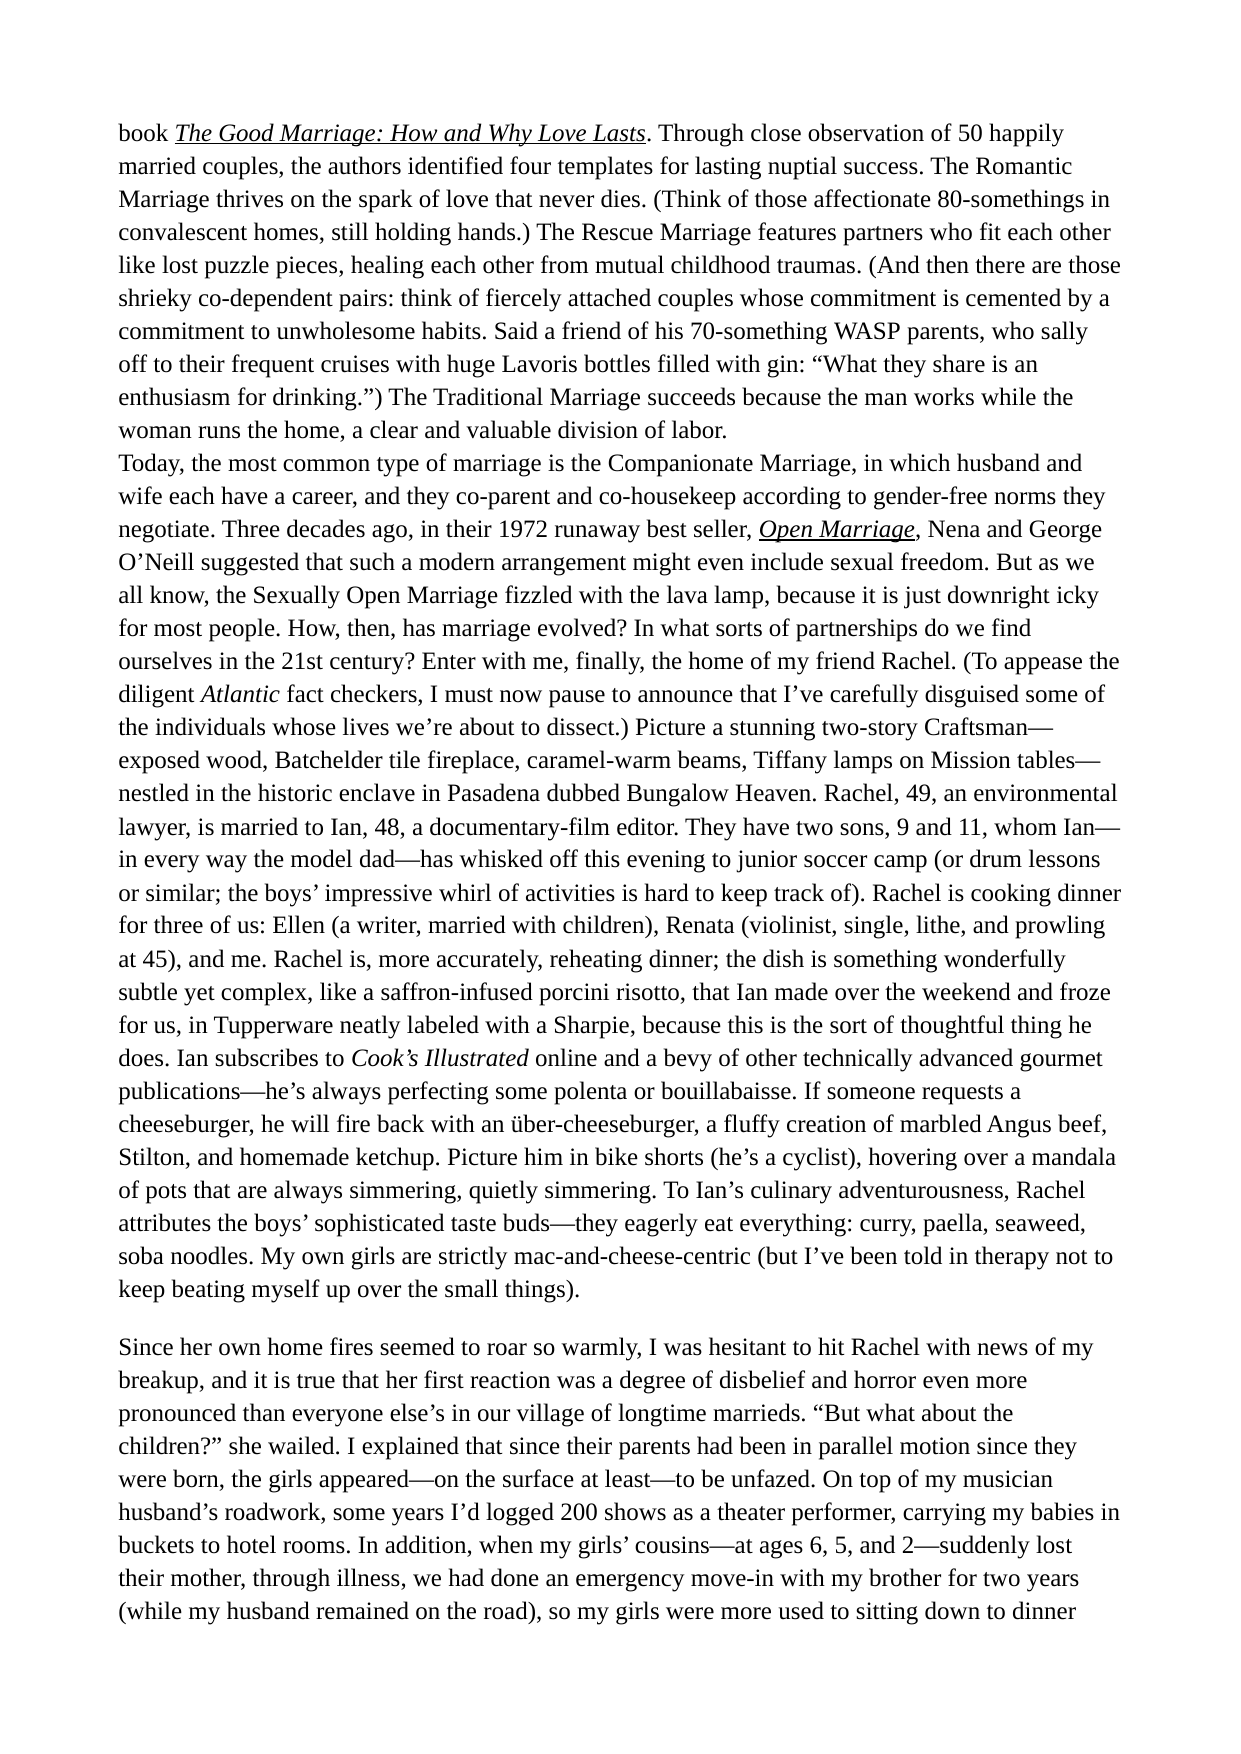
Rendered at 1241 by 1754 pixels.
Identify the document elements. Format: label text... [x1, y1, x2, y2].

text Since her own home fires seemed to roar so warmly, I was hesitant to hit Rachel with news of my breakup, and it is true that her first reaction was a degree of disbelief and horror even more pronounced than everyone else’s in our village of longtime marrieds. “But what about the children?” she wailed. I explained that since their parents had been in parallel motion since they were born, the girls appeared—on the surface at least—to be unfazed. On top of my musician husband’s roadwork, some years I’d logged 200 shows as a theater performer, carrying my babies in buckets to hotel rooms. In addition, when my girls’ cousins—at ages 6, 5, and 2—suddenly lost their mother, through illness, we had done an emergency move-in with my brother for two years (while my husband remained on the road), so my girls were more used to sitting down to dinner [118, 1332, 1122, 1625]
text Today, the most common type of marriage is the Companionate Marriage, in which husband and wife each have a career, and they co-parent and co-housekeep according to gender-free norms they negotiate. Three decades ago, in their 1972 runaway best seller, Open Marriage, Nena and George O’Neill suggested that such a modern arrangement might even include sexual freedom. But as we all know, the Sexually Open Marriage fizzled with the lava lamp, because it is just downright icky for most people. How, then, has marriage evolved? In what sorts of partnerships do we find ourselves in the 21st century? Enter with me, finally, the home of my friend Rachel. (To appease the diligent Atlantic fact checkers, I must now pause to announce that I’ve carefully disguised some of the individuals whose lives we’re about to dissect.) Picture a stunning two-story Craftsman—exposed wood, Batchelder tile fireplace, caramel-warm beams, Tiffany lamps on Mission tables—nestled in the historic enclave in Pasadena dubbed Bungalow Heaven. Rachel, 49, an environmental lawyer, is married to Ian, 48, a documentary-film editor. They have two sons, 9 and 11, whom Ian—in every way the model dad—has whisked off this evening to junior soccer camp (or drum lessons or similar; the boys’ impressive whirl of activities is hard to keep track of). Rachel is cooking dinner for three of us: Ellen (a writer, married with children), Renata (violinist, single, lithe, and prowling at 45), and me. Rachel is, more accurately, reheating dinner; the dish is something wonderfully subtle yet complex, like a saffron-infused porcini risotto, that Ian made over the weekend and froze for us, in Tupperware neatly labeled with a Sharpie, because this is the sort of thoughtful thing he does. Ian subscribes to Cook’s Illustrated online and a bevy of other technically advanced gourmet publications—he’s always perfecting some polenta or bouillabaisse. If someone requests a cheeseburger, he will fire back with an über-cheeseburger, a fluffy creation of marbled Angus beef, Stilton, and homemade ketchup. Picture him in bike shorts (he’s a cyclist), hovering over a mandala of pots that are always simmering, quietly simmering. To Ian’s culinary adventurousness, Rachel attributes the boys’ sophisticated taste buds—they eagerly eat everything: curry, paella, seaweed, soba noodles. My own girls are strictly mac-and-cheese-centric (but I’ve been told in therapy not to keep beating myself up over the small things). [118, 448, 1122, 1303]
text book The Good Marriage: How and Why Love Lasts. Through close observation of 50 happily married couples, the authors identified four templates for lasting nuptial success. The Romantic Marriage thrives on the spark of love that never dies. (Think of those affectionate 80-somethings in convalescent homes, still holding hands.) The Rescue Marriage features partners who fit each other like lost puzzle pieces, healing each other from mutual childhood traumas. (And then there are those shrieky co-dependent pairs: think of fiercely attached couples whose commitment is cemented by a commitment to unwholesome habits. Said a friend of his 70-something WASP parents, who sally off to their frequent cruises with huge Lavoris bottles filled with gin: “What they share is an enthusiasm for drinking.”) The Traditional Marriage succeeds because the man works while the woman runs the home, a clear and valuable division of labor. [118, 118, 1122, 444]
